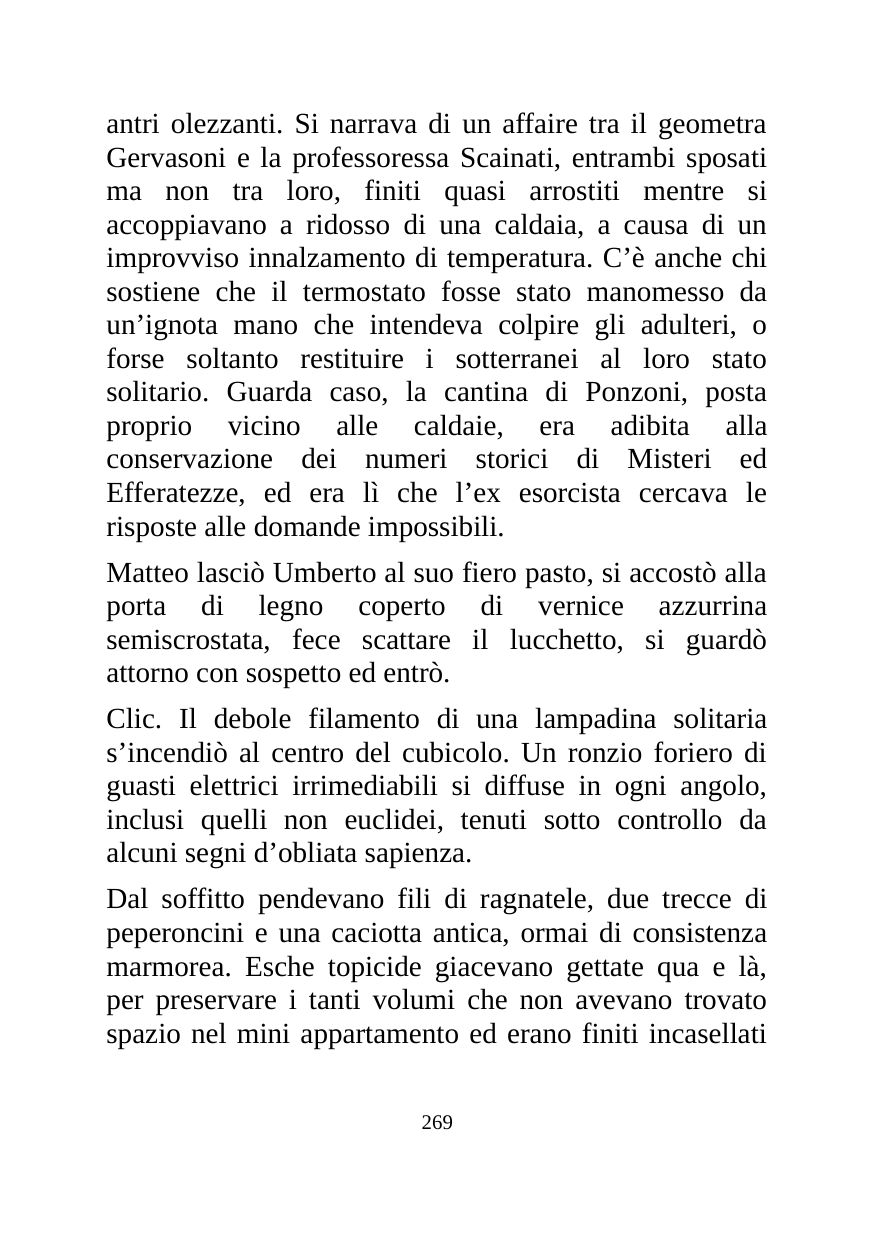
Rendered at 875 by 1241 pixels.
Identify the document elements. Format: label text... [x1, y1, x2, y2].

text Clic. Il debole filamento di una lampadina solitaria s’incendiò al centro del cubicolo. Un ronzio foriero di guasti elettrici irrimediabili si diffuse in ogni angolo, inclusi quelli non euclidei, tenuti sotto controllo da alcuni segni d’obliata sapienza. [106, 701, 768, 869]
text Dal soffitto pendevano fili di ragnatele, due trecce di peperoncini e una caciotta antica, ormai di consistenza marmorea. Esche topicide giacevano gettate qua e là, per preservare i tanti volumi che non avevano trovato spazio nel mini appartamento ed erano finiti incasellati [106, 882, 768, 1049]
text Matteo lasciò Umberto al suo fiero pasto, si accostò alla porta di legno coperto di vernice azzurrina semiscrostata, fece scattare il lucchetto, si guardò attorno con sospetto ed entrò. [106, 555, 768, 689]
text antri olezzanti. Si narrava di un affaire tra il geometra Gervasoni e la professoressa Scainati, entrambi sposati ma non tra loro, finiti quasi arrostiti mentre si accoppiavano a ridosso di una caldaia, a causa di un improvviso innalzamento di temperatura. C’è anche chi sostiene che il termostato fosse stato manomesso da un’ignota mano che intendeva colpire gli adulteri, o forse soltanto restituire i sotterranei al loro stato solitario. Guarda caso, la cantina di Ponzoni, posta proprio vicino alle caldaie, era adibita alla conservazione dei numeri storici di Misteri ed Efferatezze, ed era lì che l’ex esorcista cercava le risposte alle domande impossibili. [106, 106, 768, 542]
